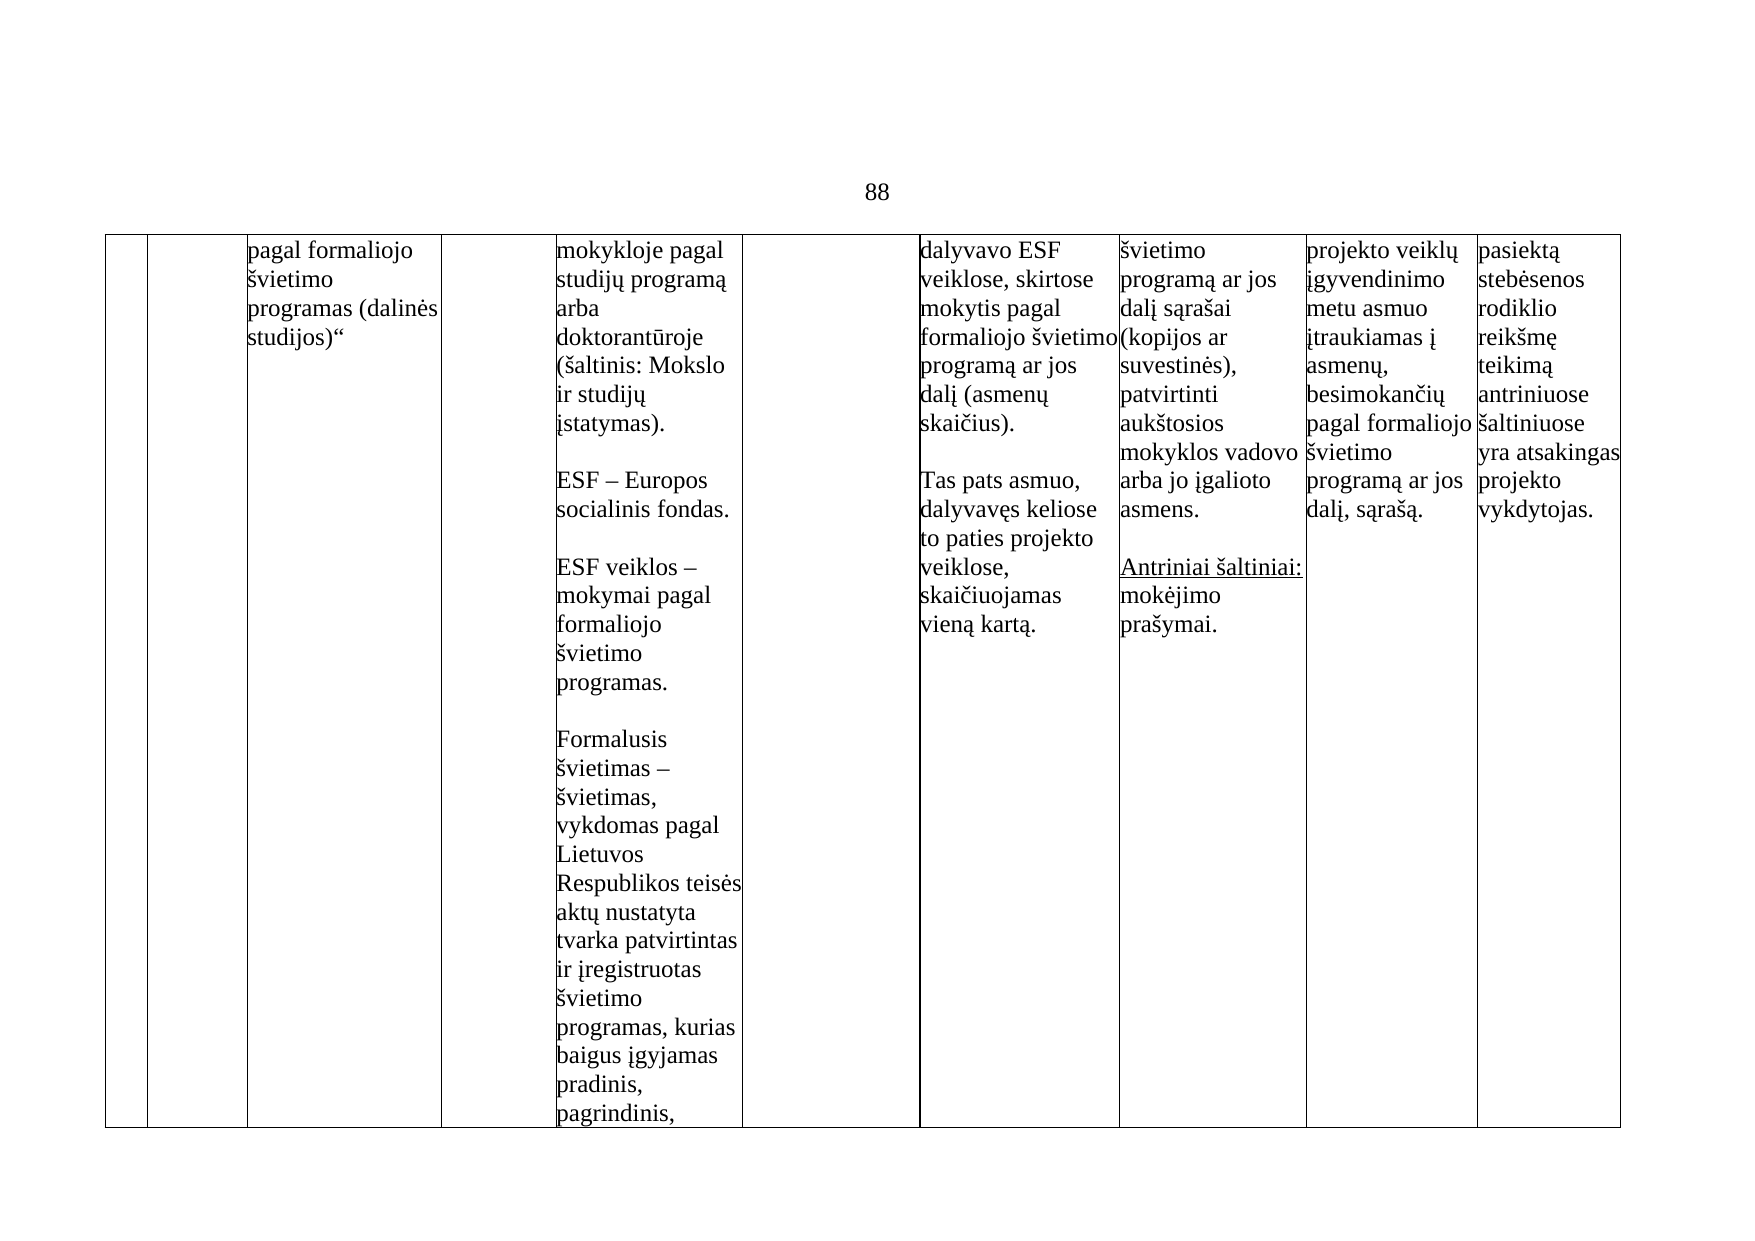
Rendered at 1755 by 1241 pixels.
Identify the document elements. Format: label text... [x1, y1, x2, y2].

table_cell švietimo programą ar jos dalį sąrašai (kopijos ar suvestinės), patvirtinti aukštosios mokyklos vadovo arba jo įgalioto asmens. Antriniai šaltiniai: mokėjimo prašymai. [1120, 235, 1306, 1127]
table_cell dalyvavo ESF veiklose, skirtose mokytis pagal formaliojo švietimo programą ar jos dalį (asmenų skaičius). Tas pats asmuo, dalyvavęs keliose to paties projekto veiklose, skaičiuojamas vieną kartą. [921, 235, 1119, 1127]
table_cell [148, 235, 247, 1127]
table_cell mokykloje pagal studijų programą arba doktorantūroje (šaltinis: Mokslo ir studijų įstatymas). ESF – Europos socialinis fondas. ESF veiklos – mokymai pagal formaliojo švietimo programas. Formalusis švietimas – švietimas, vykdomas pagal Lietuvos Respublikos teisės aktų nustatyta tvarka patvirtintas ir įregistruotas švietimo programas, kurias baigus įgyjamas pradinis, pagrindinis, [557, 235, 742, 1127]
table_cell pasiektą stebėsenos rodiklio reikšmę teikimą antriniuose šaltiniuose yra atsakingas projekto vykdytojas. [1478, 235, 1620, 1127]
table_cell [106, 235, 147, 1127]
table_cell [743, 235, 919, 1127]
table_cell pagal formaliojo švietimo programas (dalinės studijos)“ [248, 235, 441, 1127]
table_cell projekto veiklų įgyvendinimo metu asmuo įtraukiamas į asmenų, besimokančių pagal formaliojo švietimo programą ar jos dalį, sąrašą. [1307, 235, 1477, 1127]
table_cell [442, 235, 556, 1127]
